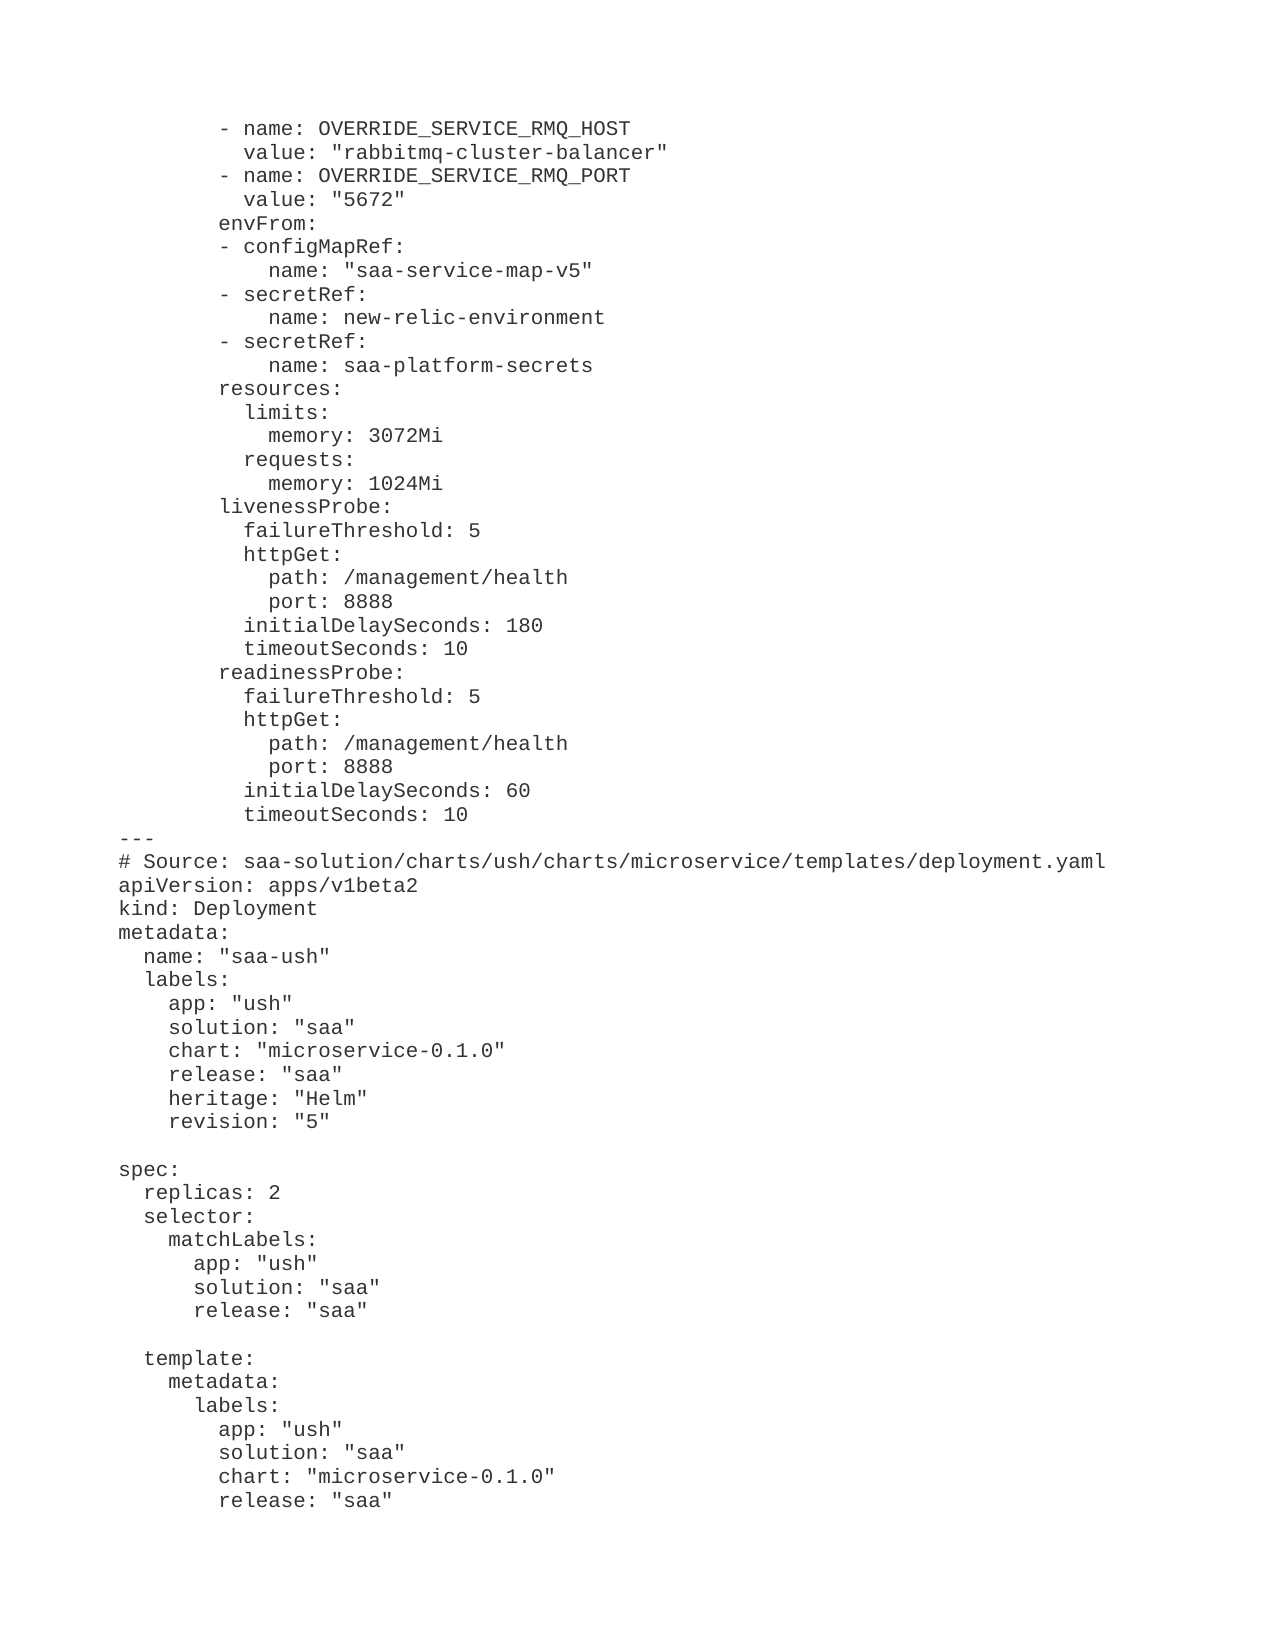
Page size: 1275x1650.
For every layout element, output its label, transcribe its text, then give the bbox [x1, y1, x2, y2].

text labels: [118, 969, 1157, 993]
text failureThreshold: 5 [118, 686, 1157, 709]
text chart: "microservice-0.1.0" [118, 1466, 1157, 1489]
text kind: Deployment [118, 898, 1157, 922]
text replicas: 2 [118, 1182, 1157, 1206]
text name: "saa-service-map-v5" [118, 260, 1157, 284]
text heritage: "Helm" [118, 1088, 1157, 1111]
text resources: [118, 378, 1157, 402]
text solution: "saa" [118, 1017, 1157, 1040]
text timeoutSeconds: 10 [118, 804, 1157, 827]
text app: "ush" [118, 1419, 1157, 1442]
text template: [118, 1348, 1157, 1371]
text envFrom: [118, 213, 1157, 236]
text revision: "5" [118, 1111, 1157, 1135]
text app: "ush" [118, 1253, 1157, 1277]
text failureThreshold: 5 [118, 520, 1157, 544]
text # Source: saa-solution/charts/ush/charts/microservice/templates/deployment.yaml [118, 851, 1157, 875]
text livenessProbe: [118, 496, 1157, 520]
text memory: 3072Mi [118, 426, 1157, 449]
text value: "5672" [118, 189, 1157, 213]
text port: 8888 [118, 591, 1157, 615]
text metadata: [118, 1371, 1157, 1395]
text httpGet: [118, 709, 1157, 733]
text --- [118, 827, 1157, 851]
text release: "saa" [118, 1489, 1157, 1513]
text name: "saa-ush" [118, 946, 1157, 969]
text path: /management/health [118, 733, 1157, 757]
text - name: OVERRIDE_SERVICE_RMQ_HOST [118, 118, 1157, 142]
text httpGet: [118, 544, 1157, 567]
text - secretRef: [118, 331, 1157, 354]
text memory: 1024Mi [118, 473, 1157, 496]
text initialDelaySeconds: 60 [118, 780, 1157, 804]
text chart: "microservice-0.1.0" [118, 1040, 1157, 1064]
text spec: [118, 1158, 1157, 1182]
text - name: OVERRIDE_SERVICE_RMQ_PORT [118, 165, 1157, 189]
text readinessProbe: [118, 662, 1157, 686]
text app: "ush" [118, 993, 1157, 1017]
text - secretRef: [118, 284, 1157, 307]
text port: 8888 [118, 757, 1157, 780]
text labels: [118, 1395, 1157, 1419]
text requests: [118, 449, 1157, 473]
text path: /management/health [118, 567, 1157, 591]
text release: "saa" [118, 1064, 1157, 1088]
text - configMapRef: [118, 236, 1157, 260]
text limits: [118, 402, 1157, 426]
text name: saa-platform-secrets [118, 354, 1157, 378]
text metadata: [118, 922, 1157, 946]
text initialDelaySeconds: 180 [118, 615, 1157, 638]
text matchLabels: [118, 1229, 1157, 1253]
text name: new-relic-environment [118, 307, 1157, 331]
text timeoutSeconds: 10 [118, 638, 1157, 662]
text solution: "saa" [118, 1442, 1157, 1466]
text solution: "saa" [118, 1277, 1157, 1300]
text release: "saa" [118, 1300, 1157, 1324]
text apiVersion: apps/v1beta2 [118, 875, 1157, 898]
text selector: [118, 1206, 1157, 1229]
text value: "rabbitmq-cluster-balancer" [118, 142, 1157, 165]
